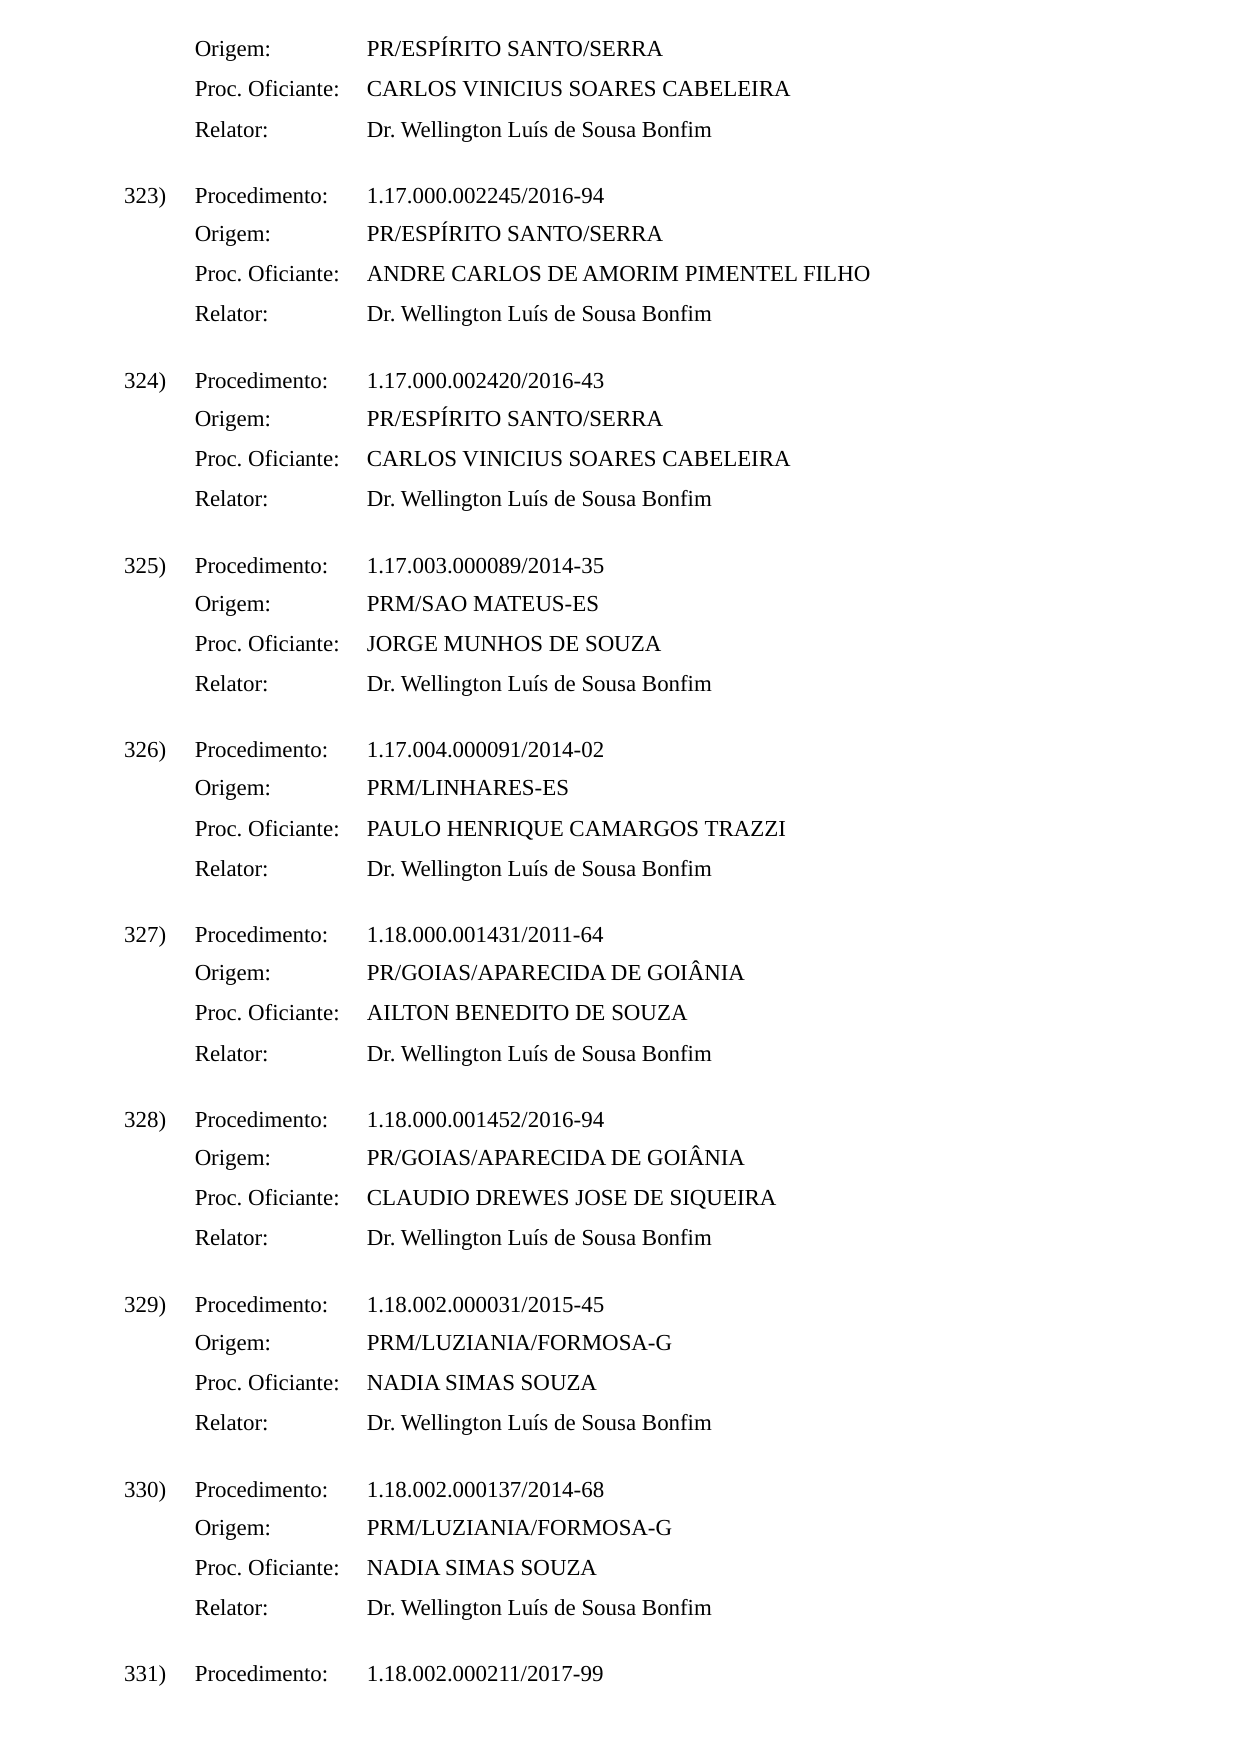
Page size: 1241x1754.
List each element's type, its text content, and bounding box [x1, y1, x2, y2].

table_cell Dr. Wellington Luís de Sousa Bonfim [361, 849, 1122, 889]
table_cell Origem: [189, 1138, 361, 1178]
table_cell PR/ESPÍRITO SANTO/SERRA [361, 214, 1122, 254]
table_header 1.18.002.000137/2014-68 [361, 1470, 1122, 1508]
table_header Procedimento: [189, 1655, 361, 1693]
table_header Procedimento: [189, 1285, 361, 1323]
table_cell [118, 664, 189, 704]
table_cell Origem: [189, 769, 361, 809]
table_cell [118, 1508, 189, 1548]
table_cell Proc. Oficiante: [189, 1179, 361, 1219]
table_header 1.18.002.000031/2015-45 [361, 1285, 1122, 1323]
table_cell Relator: [189, 1588, 361, 1628]
table_header 1.18.000.001431/2011-64 [361, 916, 1122, 953]
table_cell [118, 1179, 189, 1219]
table_cell CARLOS VINICIUS SOARES CABELEIRA [361, 70, 1122, 110]
table_cell [118, 769, 189, 809]
table_cell [118, 295, 189, 335]
table_cell Proc. Oficiante: [189, 994, 361, 1034]
table_cell Dr. Wellington Luís de Sousa Bonfim [361, 295, 1122, 335]
table_cell Proc. Oficiante: [189, 624, 361, 664]
table_cell Proc. Oficiante: [189, 1548, 361, 1588]
table_cell Proc. Oficiante: [189, 809, 361, 849]
table_header 1.17.000.002420/2016-43 [361, 361, 1122, 399]
table_header Procedimento: [189, 1100, 361, 1138]
table_cell CLAUDIO DREWES JOSE DE SIQUEIRA [361, 1179, 1122, 1219]
table_header Procedimento: [189, 361, 361, 399]
table_header 326) [118, 731, 189, 769]
table_cell Relator: [189, 664, 361, 704]
table_cell Relator: [189, 480, 361, 520]
table_cell [118, 1548, 189, 1588]
table_cell [118, 30, 189, 70]
table_cell [118, 584, 189, 624]
table_cell Dr. Wellington Luís de Sousa Bonfim [361, 664, 1122, 704]
table_cell CARLOS VINICIUS SOARES CABELEIRA [361, 439, 1122, 479]
table_cell AILTON BENEDITO DE SOUZA [361, 994, 1122, 1034]
table_cell PAULO HENRIQUE CAMARGOS TRAZZI [361, 809, 1122, 849]
table_cell PRM/LINHARES-ES [361, 769, 1122, 809]
table_cell [118, 1588, 189, 1628]
table_header 328) [118, 1100, 189, 1138]
table_cell Proc. Oficiante: [189, 70, 361, 110]
table_cell Dr. Wellington Luís de Sousa Bonfim [361, 1404, 1122, 1444]
table_header 331) [118, 1655, 189, 1693]
table_header Procedimento: [189, 546, 361, 584]
table_cell PR/GOIAS/APARECIDA DE GOIÂNIA [361, 1138, 1122, 1178]
table_cell Relator: [189, 1219, 361, 1259]
table_header 330) [118, 1470, 189, 1508]
table_cell NADIA SIMAS SOUZA [361, 1548, 1122, 1588]
table_cell Origem: [189, 214, 361, 254]
table_cell Origem: [189, 1508, 361, 1548]
table_cell Dr. Wellington Luís de Sousa Bonfim [361, 480, 1122, 520]
table_cell [118, 1363, 189, 1403]
table_cell [118, 994, 189, 1034]
table_cell Origem: [189, 399, 361, 439]
table_cell [118, 70, 189, 110]
table_cell PR/ESPÍRITO SANTO/SERRA [361, 30, 1122, 70]
table_header 324) [118, 361, 189, 399]
table_cell [118, 954, 189, 994]
table_cell [118, 809, 189, 849]
table_cell Origem: [189, 30, 361, 70]
table_cell Proc. Oficiante: [189, 439, 361, 479]
table_header 1.17.003.000089/2014-35 [361, 546, 1122, 584]
table_cell [118, 1219, 189, 1259]
table_cell PRM/LUZIANIA/FORMOSA-G [361, 1323, 1122, 1363]
table_cell Relator: [189, 1404, 361, 1444]
table_cell [118, 399, 189, 439]
table_cell NADIA SIMAS SOUZA [361, 1363, 1122, 1403]
table_cell Relator: [189, 110, 361, 150]
table_cell Dr. Wellington Luís de Sousa Bonfim [361, 1219, 1122, 1259]
table_cell [118, 255, 189, 295]
table_cell Dr. Wellington Luís de Sousa Bonfim [361, 1034, 1122, 1074]
table_cell [118, 624, 189, 664]
table_cell [118, 439, 189, 479]
table_cell [118, 1138, 189, 1178]
table_cell [118, 110, 189, 150]
table_header 1.17.000.002245/2016-94 [361, 176, 1122, 214]
table_cell [118, 1323, 189, 1363]
table_cell Proc. Oficiante: [189, 1363, 361, 1403]
table_header 327) [118, 916, 189, 953]
table_cell PR/ESPÍRITO SANTO/SERRA [361, 399, 1122, 439]
table_cell Relator: [189, 849, 361, 889]
table_header 1.18.000.001452/2016-94 [361, 1100, 1122, 1138]
table_cell JORGE MUNHOS DE SOUZA [361, 624, 1122, 664]
table_cell Relator: [189, 1034, 361, 1074]
table_header 323) [118, 176, 189, 214]
table_header 325) [118, 546, 189, 584]
table_cell Dr. Wellington Luís de Sousa Bonfim [361, 1588, 1122, 1628]
table_header 1.17.004.000091/2014-02 [361, 731, 1122, 769]
table_header Procedimento: [189, 731, 361, 769]
table_header 329) [118, 1285, 189, 1323]
table_cell [118, 1404, 189, 1444]
table_cell PR/GOIAS/APARECIDA DE GOIÂNIA [361, 954, 1122, 994]
table_cell Origem: [189, 954, 361, 994]
table_cell Origem: [189, 584, 361, 624]
table_header Procedimento: [189, 1470, 361, 1508]
table_cell [118, 480, 189, 520]
table_cell Proc. Oficiante: [189, 255, 361, 295]
table_cell [118, 1034, 189, 1074]
table_cell PRM/SAO MATEUS-ES [361, 584, 1122, 624]
table_cell [118, 849, 189, 889]
table_header Procedimento: [189, 176, 361, 214]
table_cell ANDRE CARLOS DE AMORIM PIMENTEL FILHO [361, 255, 1122, 295]
table_cell Relator: [189, 295, 361, 335]
table_cell Origem: [189, 1323, 361, 1363]
table_header Procedimento: [189, 916, 361, 953]
table_header 1.18.002.000211/2017-99 [361, 1655, 1122, 1693]
table_cell Dr. Wellington Luís de Sousa Bonfim [361, 110, 1122, 150]
table_cell [118, 214, 189, 254]
table_cell PRM/LUZIANIA/FORMOSA-G [361, 1508, 1122, 1548]
